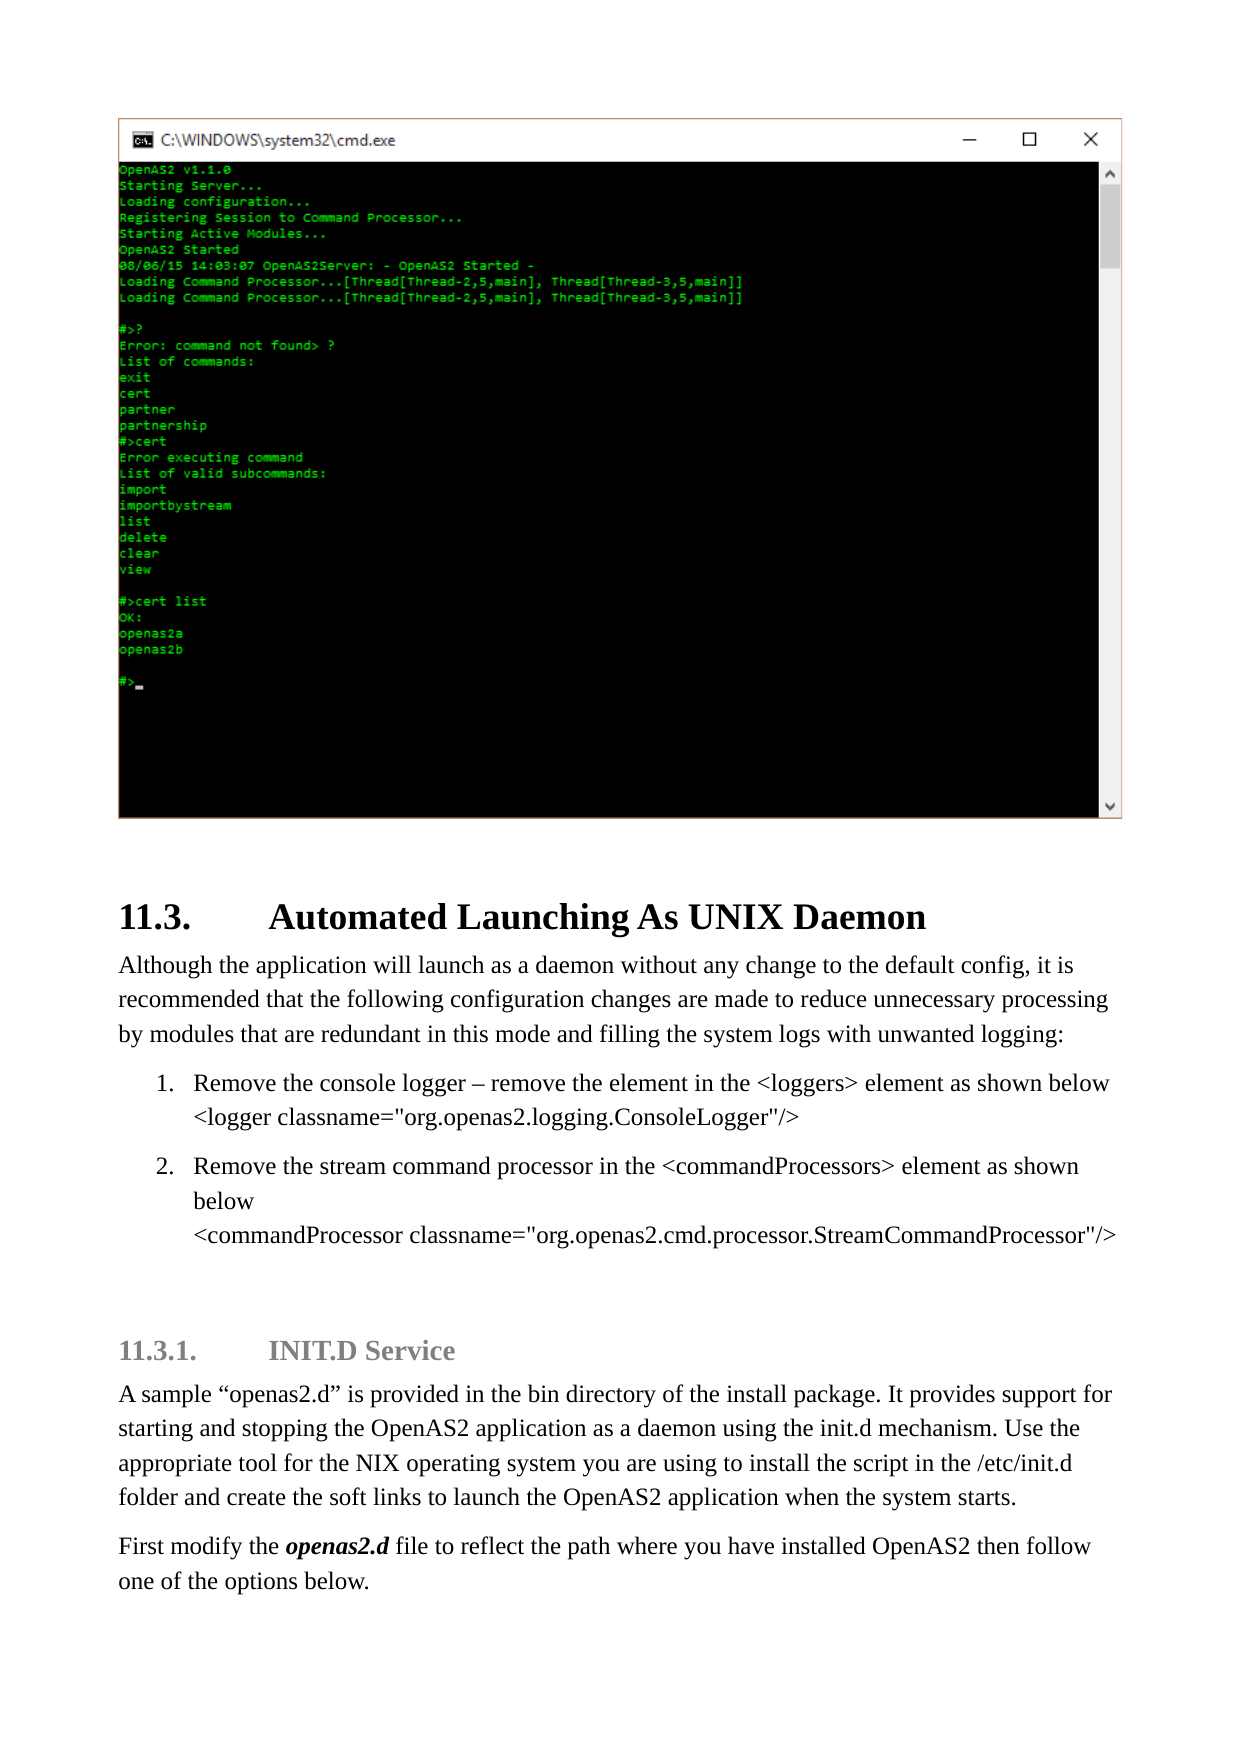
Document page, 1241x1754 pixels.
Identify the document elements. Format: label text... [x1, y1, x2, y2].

subtitle Automated Launching As UNIX Daemon [118, 894, 1122, 937]
text A sample “openas2.d” is provided in the bin directory of the install package. It provides support for starting and stopping the OpenAS2 application as a daemon using the init.d mechanism. Use the appropriate tool for the NIX operating system you are using to install the script in the /etc/init.d folder and create the soft links to launch the OpenAS2 application when the system starts. [118, 1379, 1122, 1511]
list Remove the stream command processor in the <commandProcessors> element as shown below <commandProcessor classname="org.openas2.cmd.processor.StreamCommandProcessor"/> [156, 1151, 1122, 1249]
list Remove the console logger – remove the element in the <loggers> element as shown below <logger classname="org.openas2.logging.ConsoleLogger"/> [156, 1068, 1122, 1131]
picture [118, 118, 1123, 819]
text First modify the openas2.d file to reflect the path where you have installed OpenAS2 then follow one of the options below. [118, 1531, 1122, 1595]
text Although the application will launch as a daemon without any change to the default config, it is recommended that the following configuration changes are made to reduce unnecessary processing by modules that are redundant in this mode and filling the system logs with unwanted logging: [118, 950, 1122, 1047]
subtitle INIT.D Service [118, 1333, 1122, 1366]
